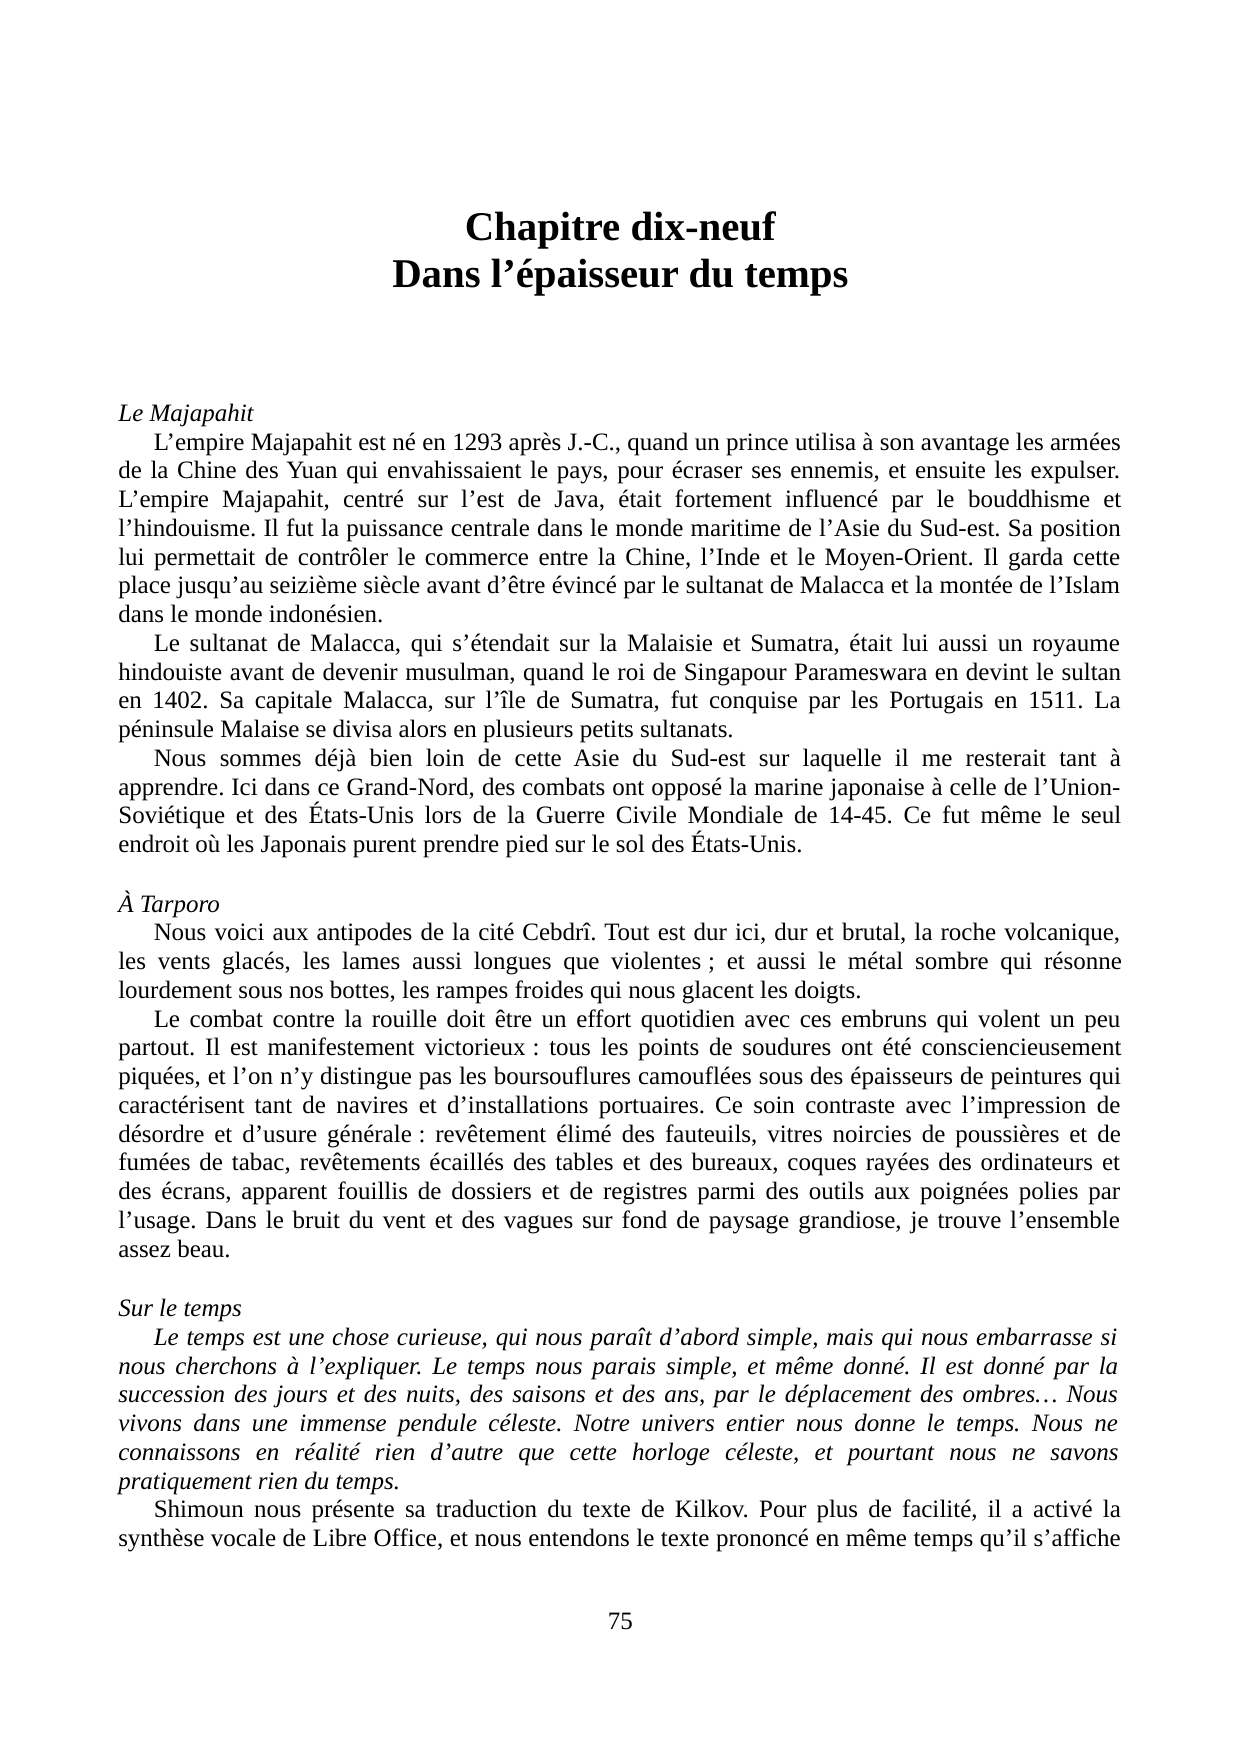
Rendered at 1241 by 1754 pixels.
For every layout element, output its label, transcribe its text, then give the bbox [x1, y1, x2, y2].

subtitle Sur le temps [118, 1293, 1122, 1322]
text Le sultanat de Malacca, qui s’étendait sur la Malaisie et Sumatra, était lui aussi un royaume hindouiste avant de devenir musulman, quand le roi de Singapour Parameswara en devint le sultan en 1402. Sa capitale Malacca, sur l’île de Sumatra, fut conquise par les Portugais en 1511. La péninsule Malaise se divisa alors en plusieurs petits sultanats. [118, 628, 1122, 743]
text Nous voici aux antipodes de la cité Cebdrî. Tout est dur ici, dur et brutal, la roche volcanique, les vents glacés, les lames aussi longues que violentes ; et aussi le métal sombre qui résonne lourdement sous nos bottes, les rampes froides qui nous glacent les doigts. [118, 917, 1122, 1004]
subtitle Le Majapahit [118, 398, 1122, 427]
text Shimoun nous présente sa traduction du texte de Kilkov. Pour plus de facilité, il a activé la synthèse vocale de Libre Office, et nous entendons le texte prononcé en même temps qu’il s’affiche [118, 1494, 1122, 1552]
text Le temps est une chose curieuse, qui nous paraît d’abord simple, mais qui nous embarrasse si nous cherchons à l’expliquer. Le temps nous parais simple, et même donné. Il est donné par la succession des jours et des nuits, des saisons et des ans, par le déplacement des ombres… Nous vivons dans une immense pendule céleste. Notre univers entier nous donne le temps. Nous ne connaissons en réalité rien d’autre que cette horloge céleste, et pourtant nous ne savons pratiquement rien du temps. [118, 1322, 1122, 1494]
text L’empire Majapahit est né en 1293 après J.-C., quand un prince utilisa à son avantage les armées de la Chine des Yuan qui envahissaient le pays, pour écraser ses ennemis, et ensuite les expulser. L’empire Majapahit, centré sur l’est de Java, était fortement influencé par le bouddhisme et l’hindouisme. Il fut la puissance centrale dans le monde maritime de l’Asie du Sud-est. Sa position lui permettait de contrôler le commerce entre la Chine, l’Inde et le Moyen-Orient. Il garda cette place jusqu’au seizième siècle avant d’être évincé par le sultanat de Malacca et la montée de l’Islam dans le monde indonésien. [118, 427, 1122, 628]
text Nous sommes déjà bien loin de cette Asie du Sud-est sur laquelle il me resterait tant à apprendre. Ici dans ce Grand-Nord, des combats ont opposé la marine japonaise à celle de l’Union-Soviétique et des États-Unis lors de la Guerre Civile Mondiale de 14-45. Ce fut même le seul endroit où les Japonais purent prendre pied sur le sol des États-Unis. [118, 743, 1122, 858]
subtitle À Tarporo [118, 889, 1122, 917]
text Le combat contre la rouille doit être un effort quotidien avec ces embruns qui volent un peu partout. Il est manifestement victorieux : tous les points de soudures ont été consciencieusement piquées, et l’on n’y distingue pas les boursouflures camouflées sous des épaisseurs de peintures qui caractérisent tant de navires et d’installations portuaires. Ce soin contraste avec l’impression de désordre et d’usure générale : revêtement élimé des fauteuils, vitres noircies de poussières et de fumées de tabac, revêtements écaillés des tables et des bureaux, coques rayées des ordinateurs et des écrans, apparent fouillis de dossiers et de registres parmi des outils aux poignées polies par l’usage. Dans le bruit du vent et des vagues sur fond de paysage grandiose, je trouve l’ensemble assez beau. [118, 1004, 1122, 1262]
subtitle Chapitre dix-neuf Dans l’épaisseur du temps [118, 202, 1122, 296]
